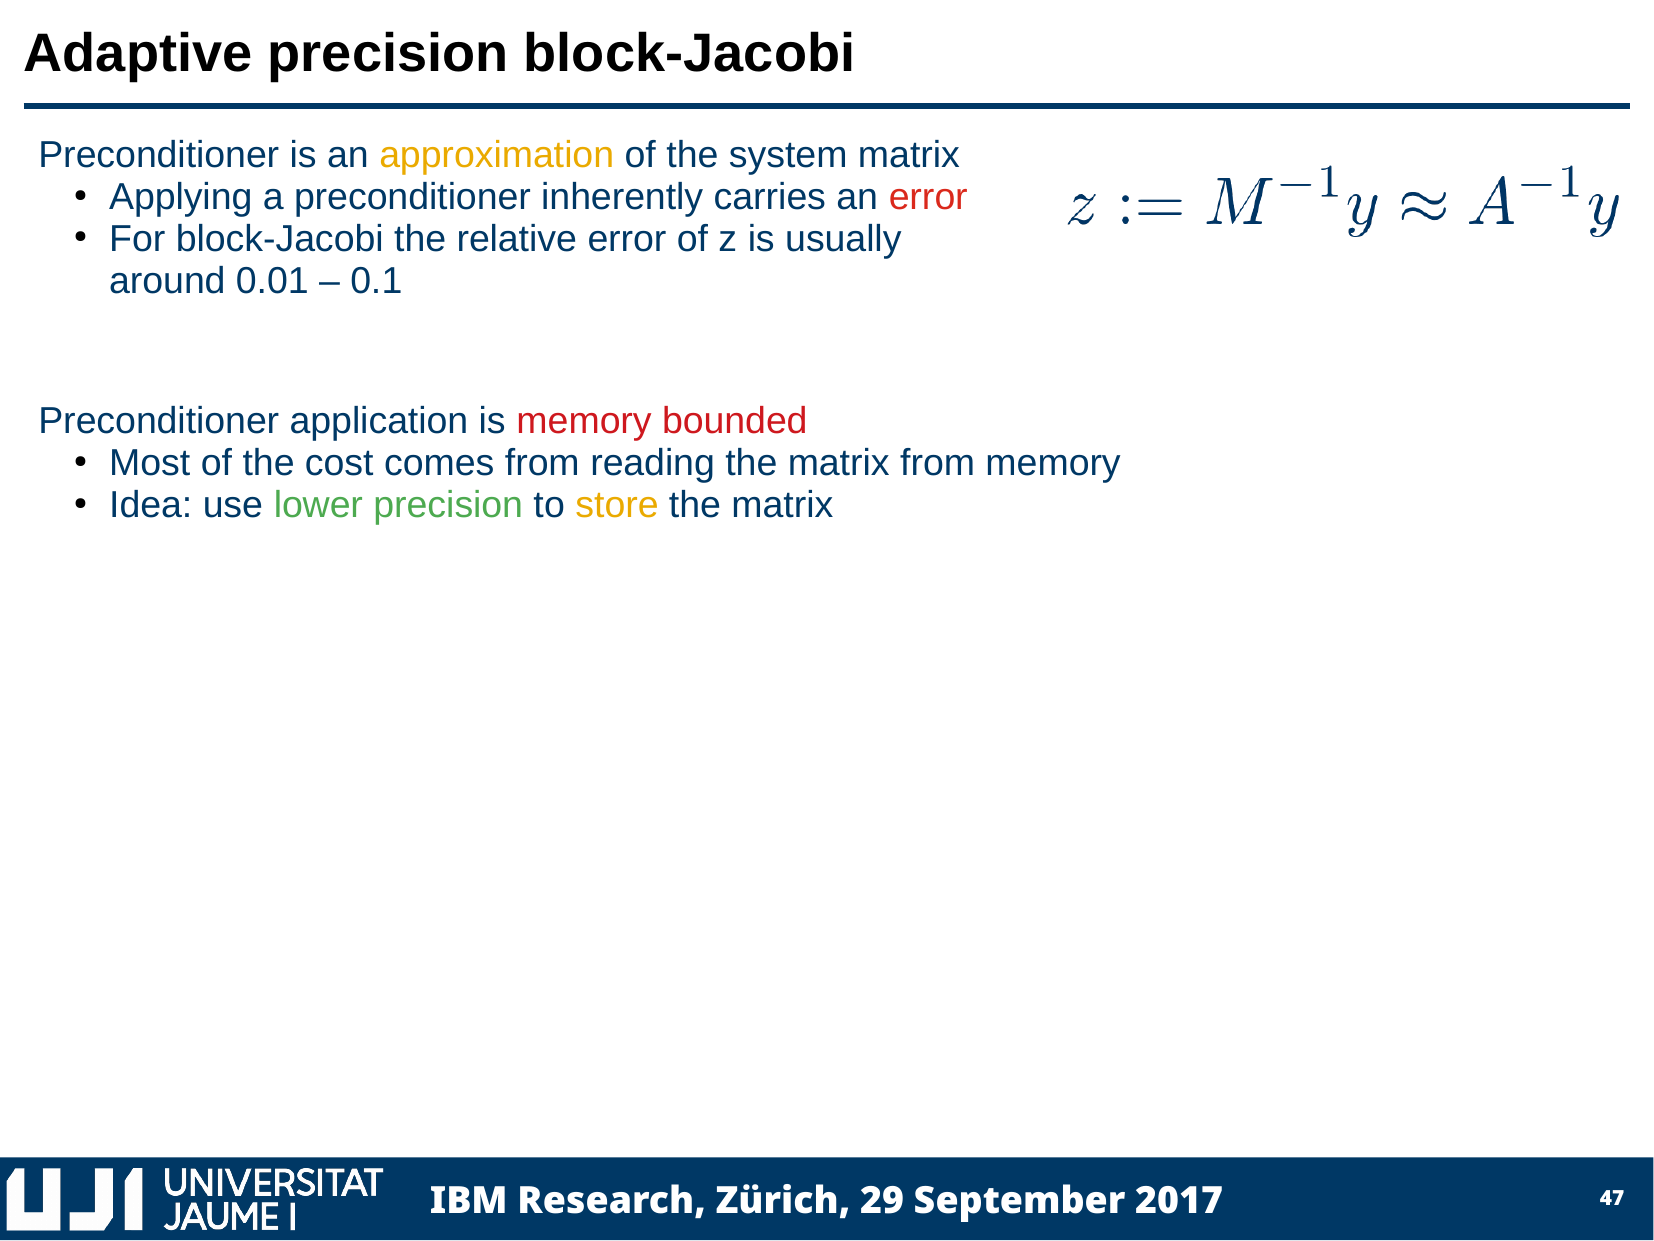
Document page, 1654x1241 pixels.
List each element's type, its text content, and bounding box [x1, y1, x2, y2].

picture [1067, 165, 1619, 237]
text_box Preconditioner is an approximation of the system matrix Applying a preconditioner inherently carries an error For block-Jacobi the relative error of z is usually around 0.01 – 0.1 [23, 125, 993, 331]
title Adaptive precision block-Jacobi [23, 0, 1630, 107]
text_box Preconditioner application is memory bounded Most of the cost comes from reading the matrix from memory Idea: use lower precision to store the matrix [23, 392, 1137, 532]
picture [0, 1158, 390, 1241]
